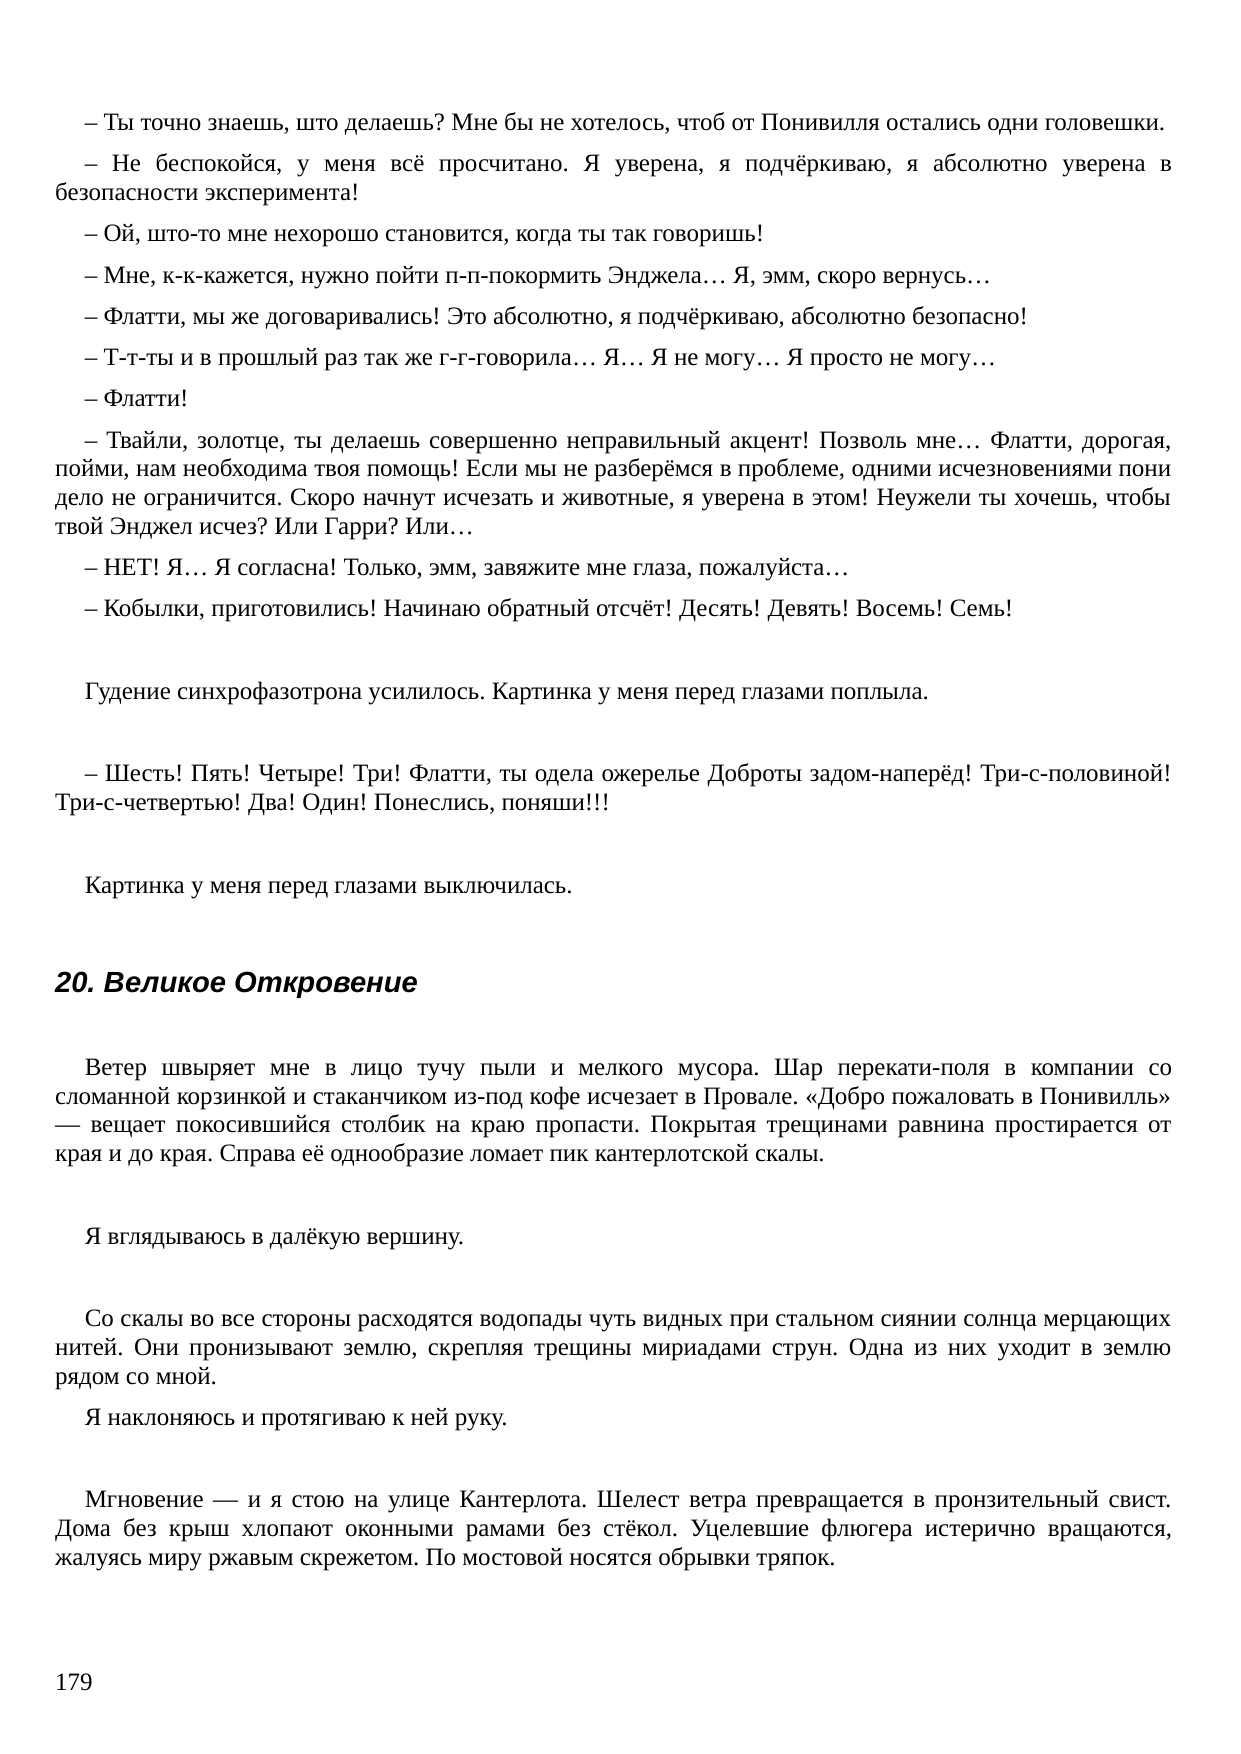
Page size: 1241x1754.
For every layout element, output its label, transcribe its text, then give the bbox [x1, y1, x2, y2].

text – Твайли, золотце, ты делаешь совершенно неправильный акцент! Позволь мне… Флатти, дорогая, пойми, нам необходима твоя помощь! Если мы не разберёмся в проблеме, одними исчезновениями пони дело не ограничится. Скоро начнут исчезать и животные, я уверена в этом! Неужели ты хочешь, чтобы твой Энджел исчез? Или Гарри? Или… [55, 425, 1173, 540]
text – Не беспокойся, у меня всё просчитано. Я уверена, я подчёркиваю, я абсолютно уверена в безопасности эксперимента! [55, 148, 1173, 206]
text – Ой, што-то мне нехорошо становится, когда ты так говоришь! [55, 218, 1173, 247]
text Мгновение — и я стою на улице Кантерлота. Шелест ветра превращается в пронзительный свист. Дома без крыш хлопают оконными рамами без стёкол. Уцелевшие флюгера истерично вращаются, жалуясь миру ржавым скрежетом. По мостовой носятся обрывки тряпок. [55, 1484, 1173, 1571]
text Ветер швыряет мне в лицо тучу пыли и мелкого мусора. Шар перекати-поля в компании со сломанной корзинкой и стаканчиком из-под кофе исчезает в Провале. «Добро пожаловать в Понивилль» — вещает покосившийся столбик на краю пропасти. Покрытая трещинами равнина простирается от края и до края. Справа её однообразие ломает пик кантерлотской скалы. [55, 1052, 1173, 1167]
text – НЕТ! Я… Я согласна! Только, эмм, завяжите мне глаза, пожалуйста… [55, 552, 1173, 581]
text Гудение синхрофазотрона усилилось. Картинка у меня перед глазами поплыла. [55, 676, 1173, 705]
text Я вглядываюсь в далёкую вершину. [55, 1221, 1173, 1249]
text – Шесть! Пять! Четыре! Три! Флатти, ты одела ожерелье Доброты задом-наперёд! Три-с-половиной! Три-с-четвертью! Два! Один! Понеслись, поняши!!! [55, 758, 1173, 816]
text – Т-т-ты и в прошлый раз так же г-г-говорила… Я… Я не могу… Я просто не могу… [55, 342, 1173, 371]
text – Кобылки, приготовились! Начинаю обратный отсчёт! Десять! Девять! Восемь! Семь! [55, 593, 1173, 622]
text – Ты точно знаешь, што делаешь? Мне бы не хотелось, чтоб от Понивилля остались одни головешки. [55, 107, 1173, 136]
subtitle 20. Великое Откровение [55, 965, 1173, 998]
text Со скалы во все стороны расходятся водопады чуть видных при стальном сиянии солнца мерцающих нитей. Они пронизывают землю, скрепляя трещины мириадами струн. Одна из них уходит в землю рядом со мной. [55, 1303, 1173, 1389]
text Я наклоняюсь и протягиваю к ней руку. [55, 1402, 1173, 1431]
text Картинка у меня перед глазами выключилась. [55, 870, 1173, 898]
text – Мне, к-к-кажется, нужно пойти п-п-покормить Энджела… Я, эмм, скоро вернусь… [55, 260, 1173, 288]
text – Флатти, мы же договаривались! Это абсолютно, я подчёркиваю, абсолютно безопасно! [55, 301, 1173, 330]
text – Флатти! [55, 383, 1173, 412]
